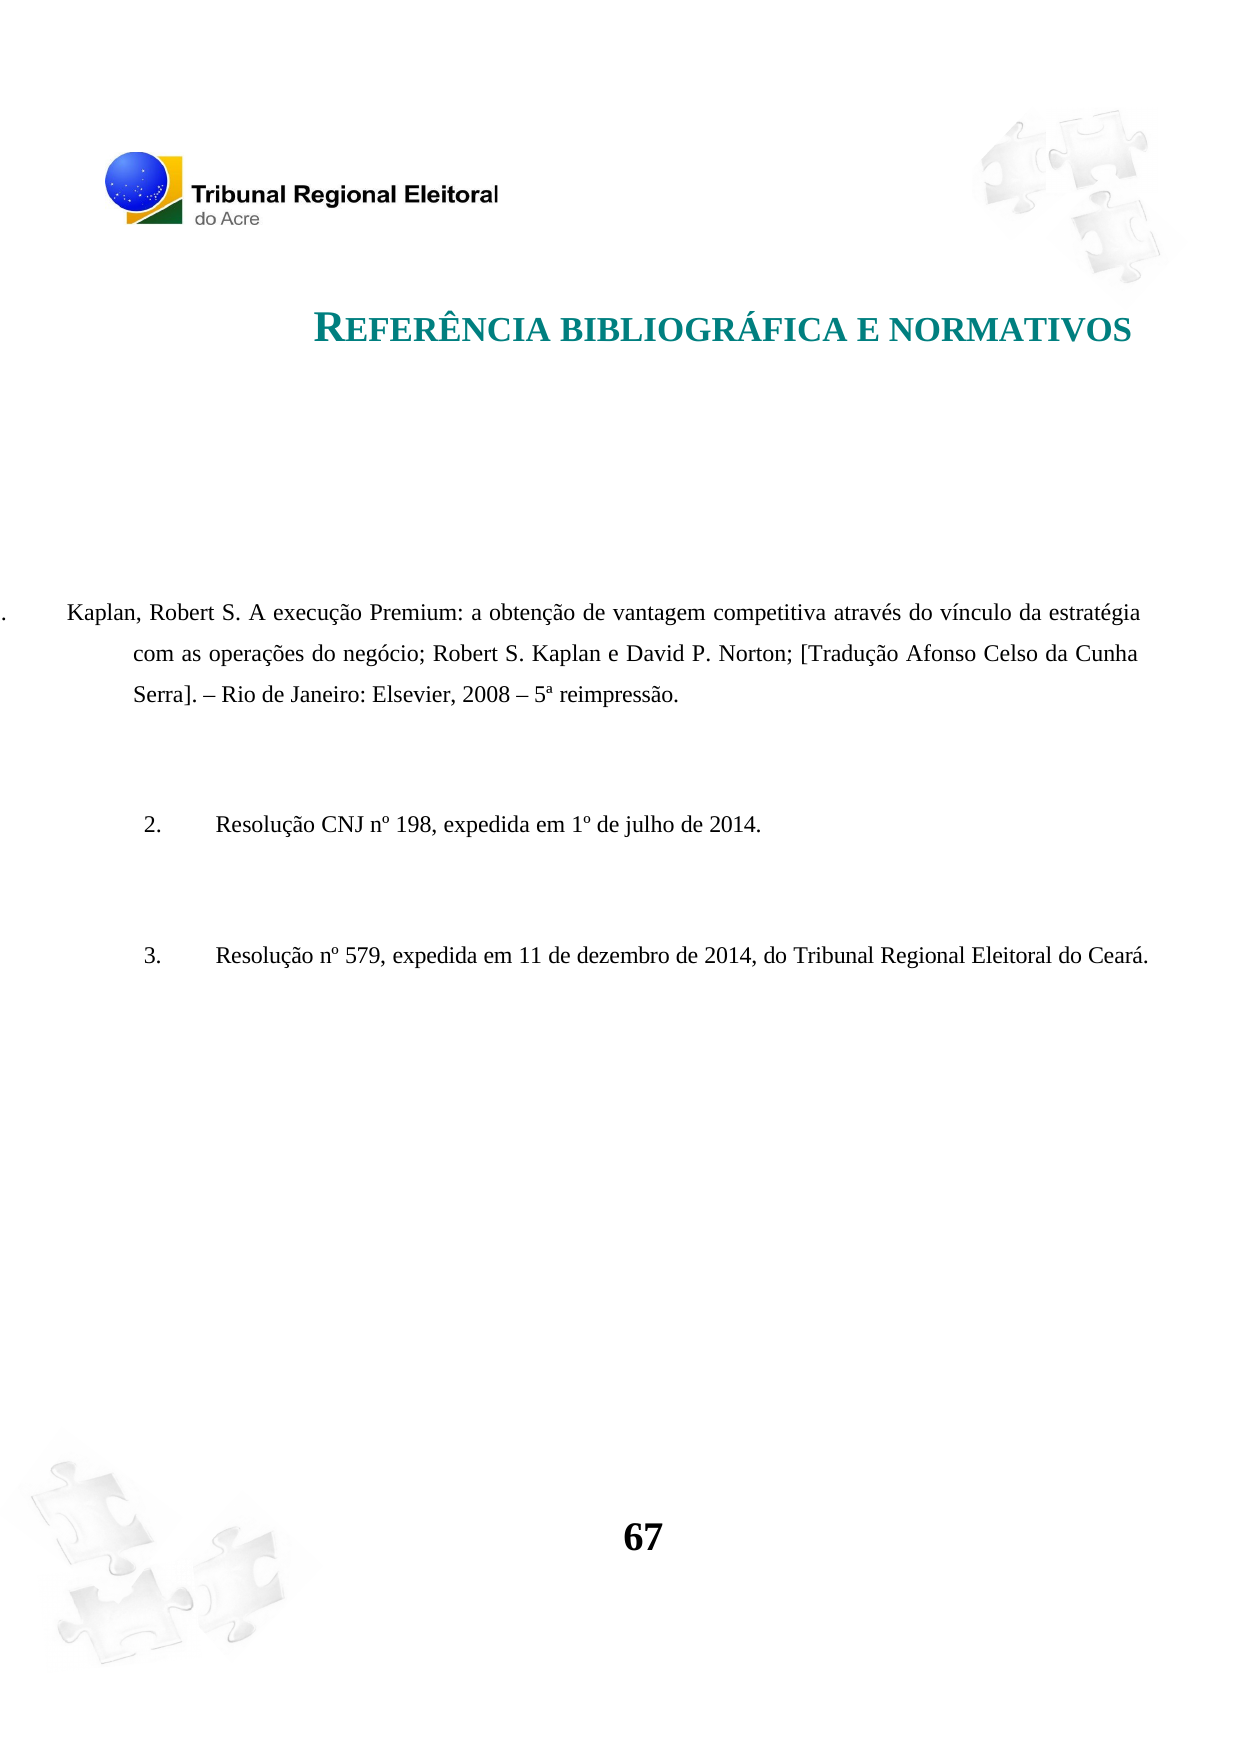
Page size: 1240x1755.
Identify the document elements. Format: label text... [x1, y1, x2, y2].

list Resolução CNJ nº 198, expedida em 1º de julho de 2014. [144, 810, 1195, 838]
list Kaplan, Robert S. A execução Premium: a obtenção de vantagem competitiva através do vínculo da estratégia com as operações do negócio; Robert S. Kaplan e David P. Norton; [Tradução Afonso Celso da Cunha Serra]. – Rio de Janeiro: Elsevier, 2008 – 5ª reimpressão. [0, 598, 1141, 707]
text Referência bibliográfica e normativos [313, 301, 1195, 351]
list Resolução nº 579, expedida em 11 de dezembro de 2014, do Tribunal Regional Eleitoral do Ceará. [144, 941, 1195, 969]
